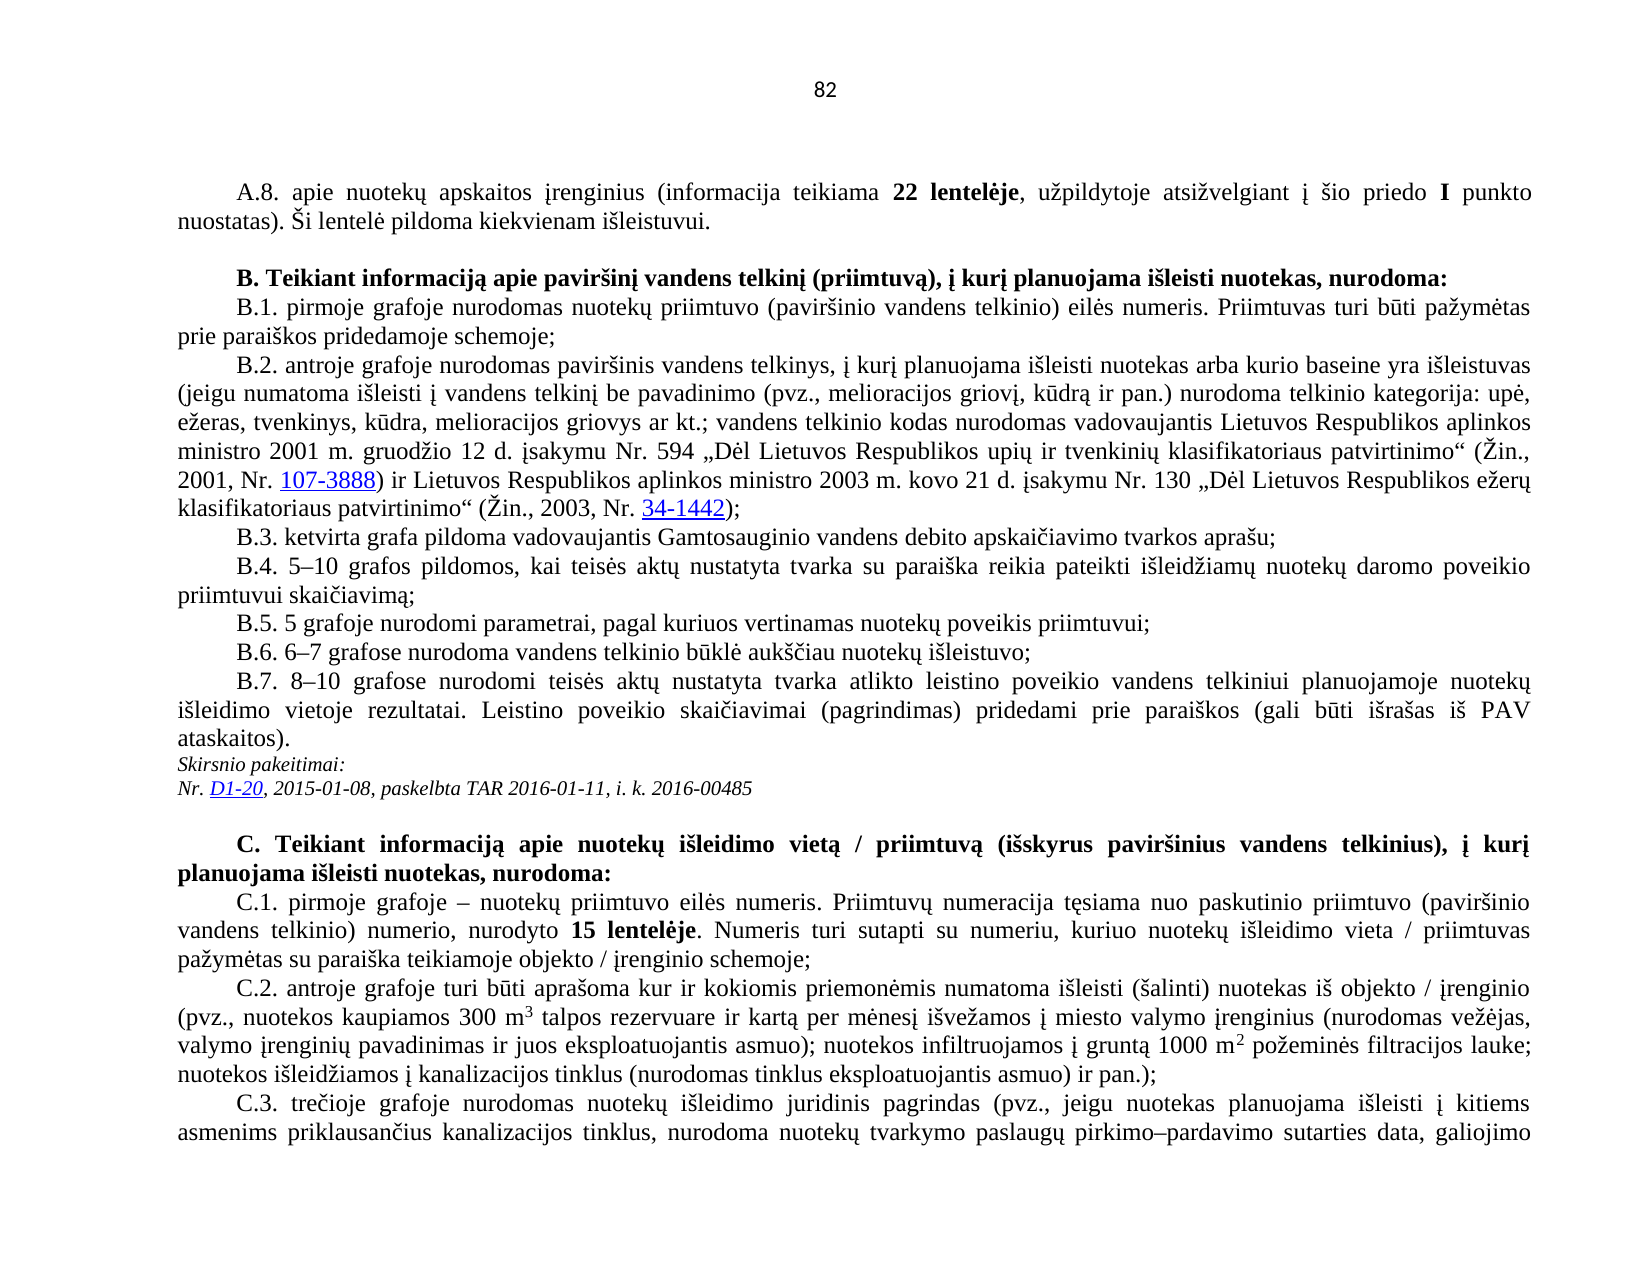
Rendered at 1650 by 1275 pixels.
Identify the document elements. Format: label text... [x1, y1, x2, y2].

text C.1. pirmoje grafoje – nuotekų priimtuvo eilės numeris. Priimtuvų numeracija tęsiama nuo paskutinio priimtuvo (paviršinio vandens telkinio) numerio, nurodyto 15 lentelėje. Numeris turi sutapti su numeriu, kuriuo nuotekų išleidimo vieta / priimtuvas pažymėtas su paraiška teikiamoje objekto / įrenginio schemoje; [177, 887, 1532, 973]
text B.3. ketvirta grafa pildoma vadovaujantis Gamtosauginio vandens debito apskaičiavimo tvarkos aprašu; [177, 522, 1532, 551]
text Nr. D1-20, 2015-01-08, paskelbta TAR 2016-01-11, i. k. 2016-00485 [177, 776, 1532, 800]
text C. Teikiant informaciją apie nuotekų išleidimo vietą / priimtuvą (išskyrus paviršinius vandens telkinius), į kurį planuojama išleisti nuotekas, nurodoma: [177, 829, 1532, 887]
text B.7. 8–10 grafose nurodomi teisės aktų nustatyta tvarka atlikto leistino poveikio vandens telkiniui planuojamoje nuotekų išleidimo vietoje rezultatai. Leistino poveikio skaičiavimai (pagrindimas) pridedami prie paraiškos (gali būti išrašas iš PAV ataskaitos). [177, 666, 1532, 752]
text B.1. pirmoje grafoje nurodomas nuotekų priimtuvo (paviršinio vandens telkinio) eilės numeris. Priimtuvas turi būti pažymėtas prie paraiškos pridedamoje schemoje; [177, 292, 1532, 350]
text B.5. 5 grafoje nurodomi parametrai, pagal kuriuos vertinamas nuotekų poveikis priimtuvui; [177, 608, 1532, 637]
text B.4. 5–10 grafos pildomos, kai teisės aktų nustatyta tvarka su paraiška reikia pateikti išleidžiamų nuotekų daromo poveikio priimtuvui skaičiavimą; [177, 551, 1532, 608]
text B. Teikiant informaciją apie paviršinį vandens telkinį (priimtuvą), į kurį planuojama išleisti nuotekas, nurodoma: [177, 263, 1532, 292]
text C.3. trečioje grafoje nurodomas nuotekų išleidimo juridinis pagrindas (pvz., jeigu nuotekas planuojama išleisti į kitiems asmenims priklausančius kanalizacijos tinklus, nurodoma nuotekų tvarkymo paslaugų pirkimo–pardavimo sutarties data, galiojimo [177, 1088, 1532, 1145]
text C.2. antroje grafoje turi būti aprašoma kur ir kokiomis priemonėmis numatoma išleisti (šalinti) nuotekas iš objekto / įrenginio (pvz., nuotekos kaupiamos 300 m3 talpos rezervuare ir kartą per mėnesį išvežamos į miesto valymo įrenginius (nurodomas vežėjas, valymo įrenginių pavadinimas ir juos eksploatuojantis asmuo); nuotekos infiltruojamos į gruntą 1000 m2 požeminės filtracijos lauke; nuotekos išleidžiamos į kanalizacijos tinklus (nurodomas tinklus eksploatuojantis asmuo) ir pan.); [177, 973, 1532, 1088]
text B.2. antroje grafoje nurodomas paviršinis vandens telkinys, į kurį planuojama išleisti nuotekas arba kurio baseine yra išleistuvas (jeigu numatoma išleisti į vandens telkinį be pavadinimo (pvz., melioracijos griovį, kūdrą ir pan.) nurodoma telkinio kategorija: upė, ežeras, tvenkinys, kūdra, melioracijos griovys ar kt.; vandens telkinio kodas nurodomas vadovaujantis Lietuvos Respublikos aplinkos ministro 2001 m. gruodžio 12 d. įsakymu Nr. 594 „Dėl Lietuvos Respublikos upių ir tvenkinių klasifikatoriaus patvirtinimo“ (Žin., 2001, Nr. 107-3888) ir Lietuvos Respublikos aplinkos ministro 2003 m. kovo 21 d. įsakymu Nr. 130 „Dėl Lietuvos Respublikos ežerų klasifikatoriaus patvirtinimo“ (Žin., 2003, Nr. 34-1442); [177, 350, 1532, 522]
text Skirsnio pakeitimai: [177, 752, 1532, 776]
text B.6. 6–7 grafose nurodoma vandens telkinio būklė aukščiau nuotekų išleistuvo; [177, 637, 1532, 666]
text A.8. apie nuotekų apskaitos įrenginius (informacija teikiama 22 lentelėje, užpildytoje atsižvelgiant į šio priedo I punkto nuostatas). Ši lentelė pildoma kiekvienam išleistuvui. [177, 177, 1532, 235]
